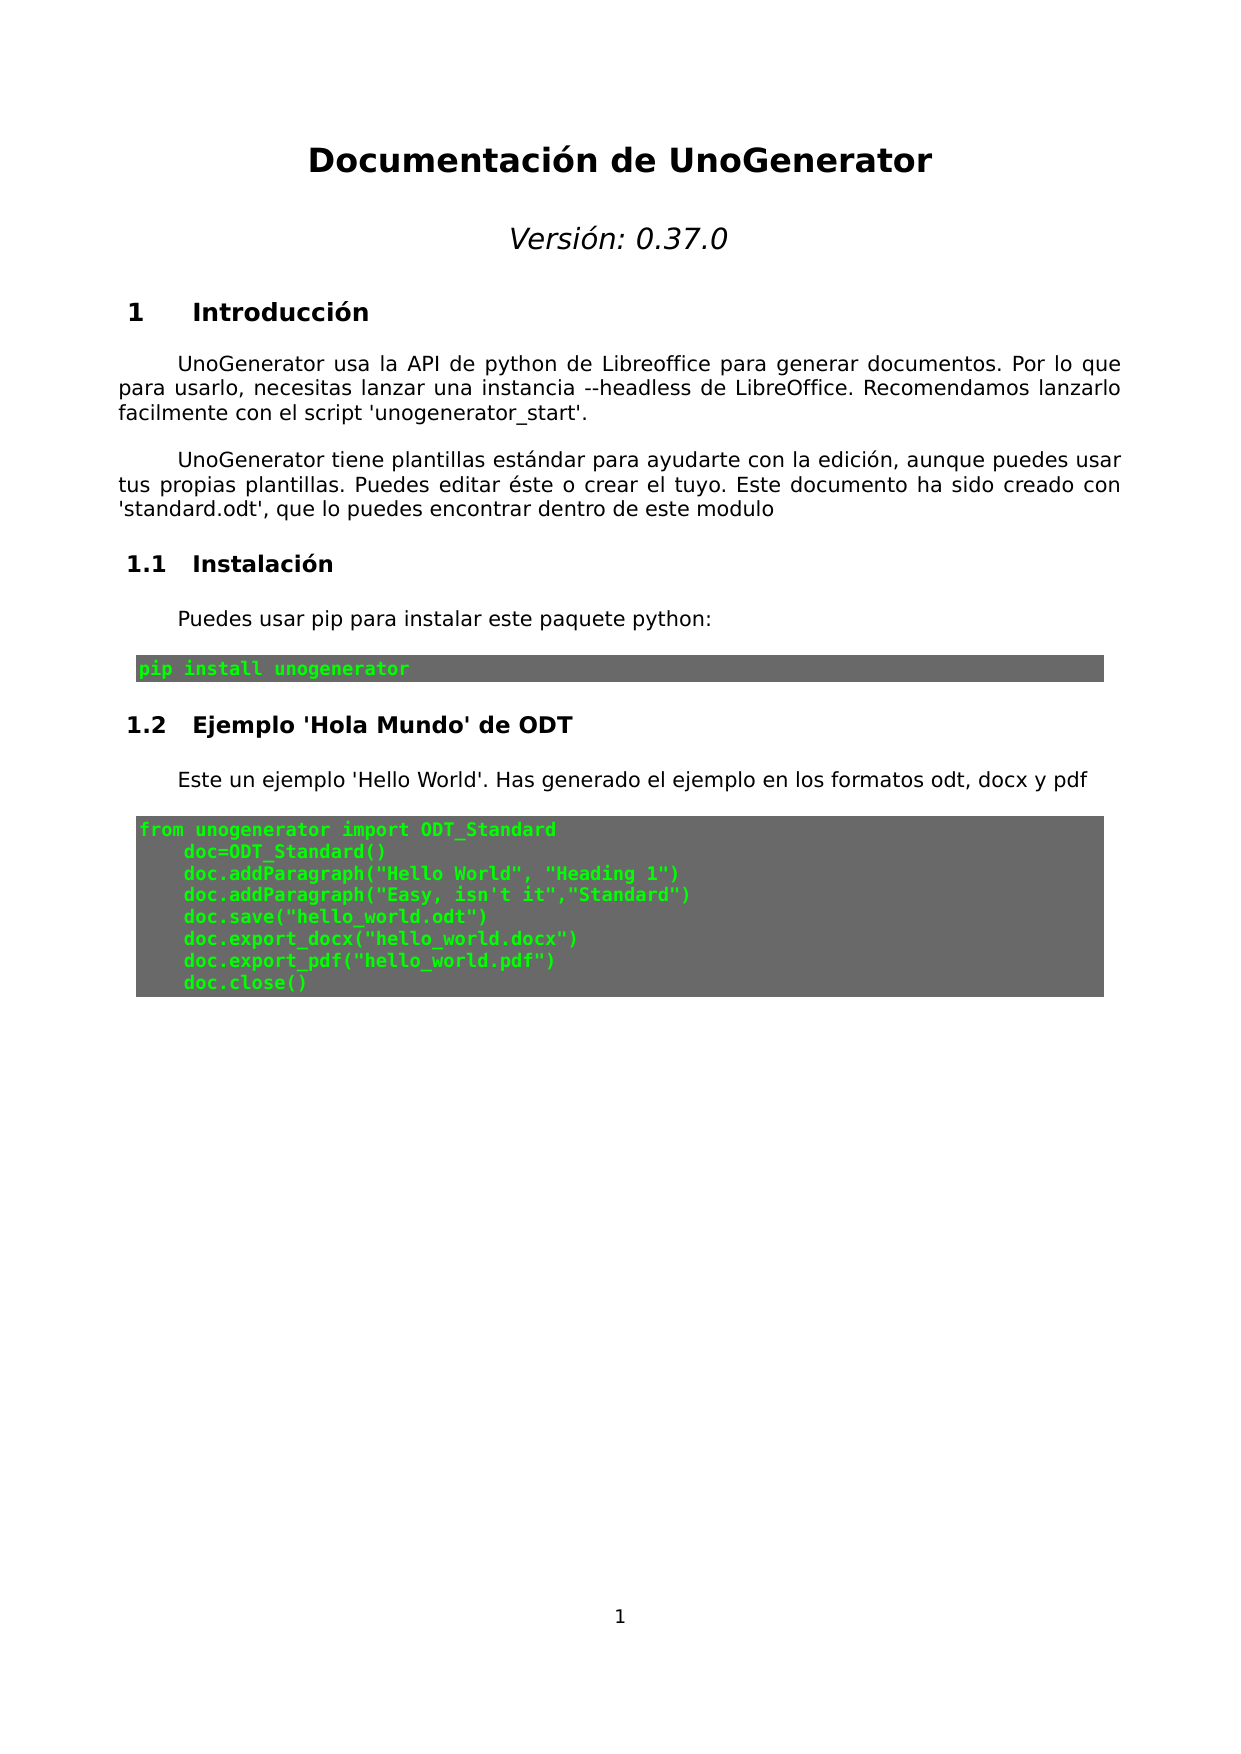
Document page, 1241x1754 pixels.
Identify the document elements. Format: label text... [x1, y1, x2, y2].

text pip install unogenerator [136, 655, 1104, 682]
subtitle Instalación [118, 551, 1122, 577]
subtitle Versión: 0.37.0 [118, 222, 1122, 256]
text Este un ejemplo 'Hello World'. Has generado el ejemplo en los formatos odt, docx y pdf [118, 768, 1122, 792]
text Puedes usar pip para instalar este paquete python: [118, 607, 1122, 631]
subtitle Ejemplo 'Hola Mundo' de ODT [118, 712, 1122, 738]
subtitle Introducción [118, 299, 1122, 328]
text UnoGenerator tiene plantillas estándar para ayudarte con la edición, aunque puedes usar tus propias plantillas. Puedes editar éste o crear el tuyo. Este documento ha sido creado con 'standard.odt', que lo puedes encontrar dentro de este modulo [118, 448, 1122, 521]
title Documentación de UnoGenerator [118, 142, 1122, 181]
text UnoGenerator usa la API de python de Libreoffice para generar documentos. Por lo que para usarlo, necesitas lanzar una instancia --headless de LibreOffice. Recomendamos lanzarlo facilmente con el script 'unogenerator_start'. [118, 352, 1122, 425]
text from unogenerator import ODT_Standard doc=ODT_Standard() doc.addParagraph("Hello World", "Heading 1") doc.addParagraph("Easy, isn't it","Standard") doc.save("hello_world.odt") doc.export_docx("hello_world.docx") doc.export_pdf("hello_world.pdf") doc.close() [136, 816, 1104, 997]
